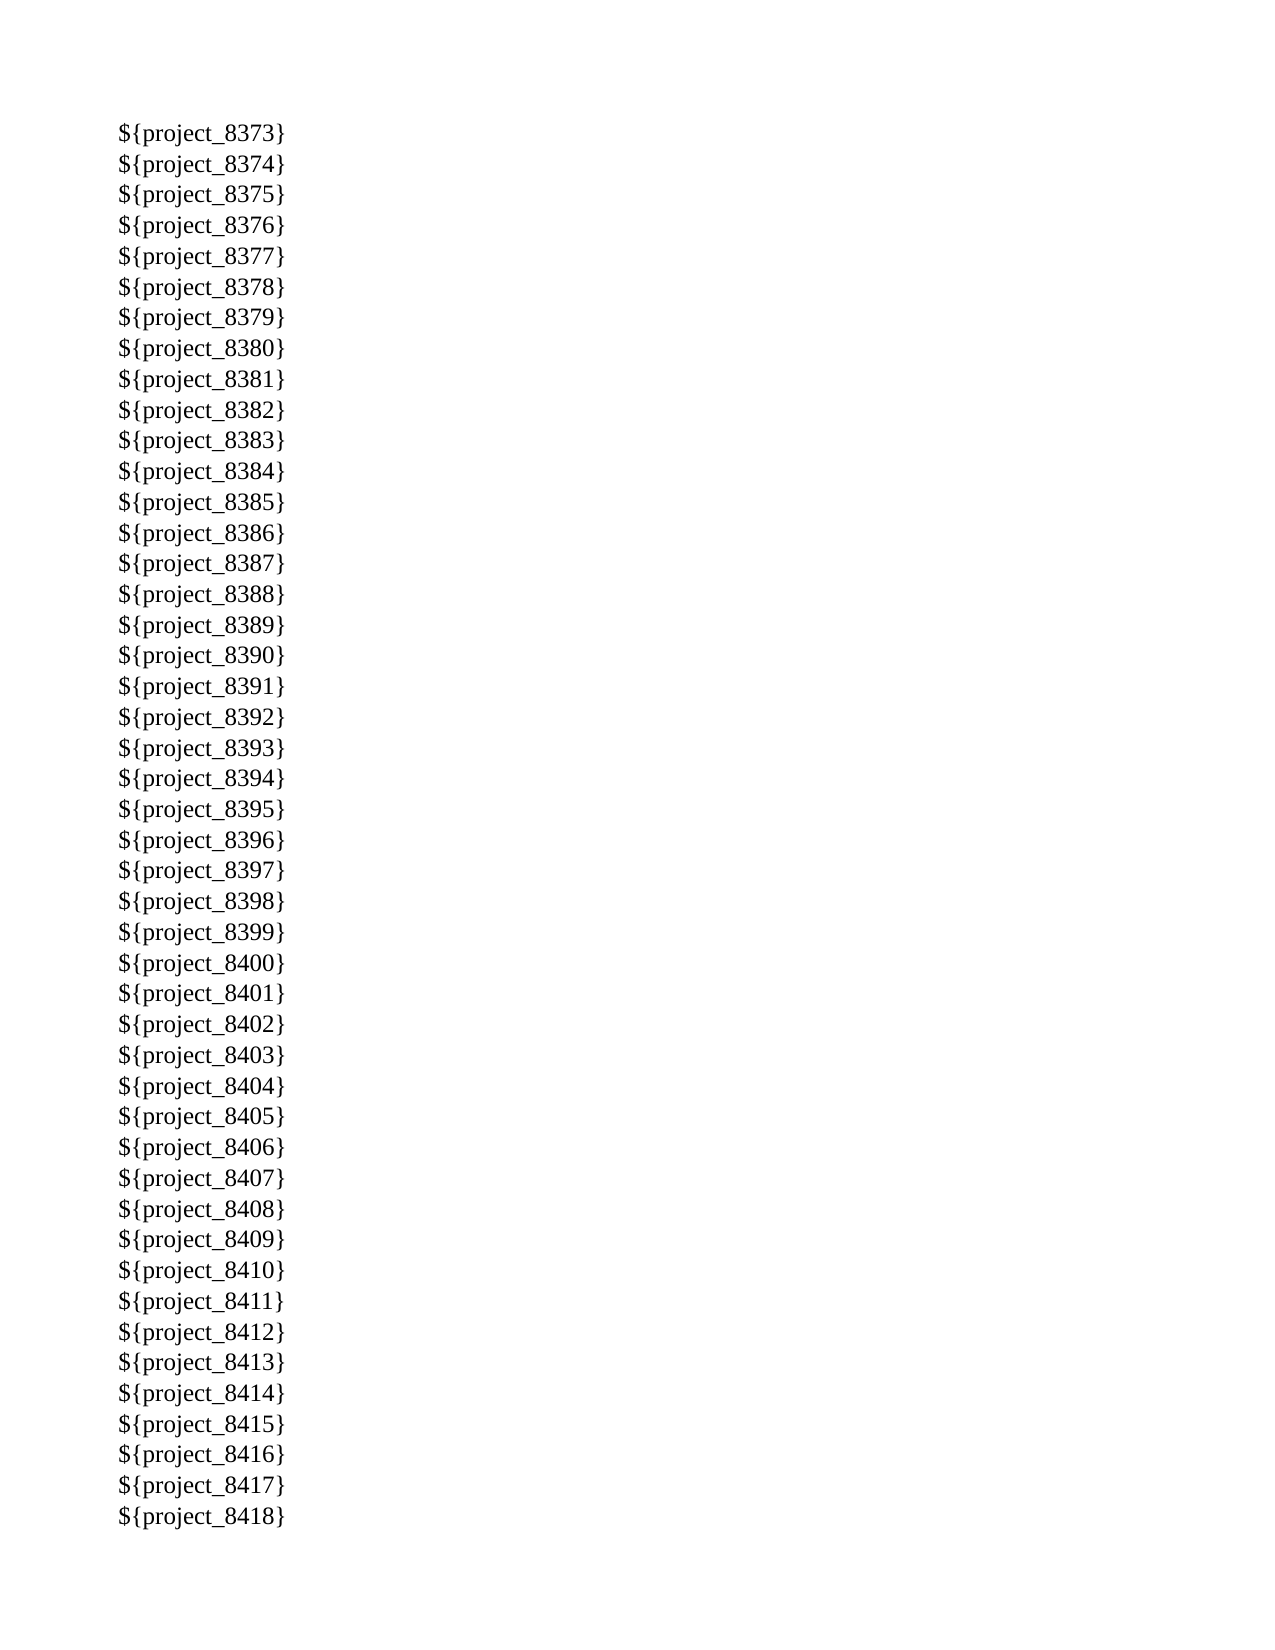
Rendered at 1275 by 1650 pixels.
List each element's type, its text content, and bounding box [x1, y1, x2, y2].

text ${project_8383} [118, 425, 1157, 454]
text ${project_8404} [118, 1071, 1157, 1099]
text ${project_8373} [118, 118, 1157, 147]
text ${project_8409} [118, 1224, 1157, 1253]
text ${project_8375} [118, 179, 1157, 208]
text ${project_8378} [118, 272, 1157, 301]
text ${project_8412} [118, 1317, 1157, 1345]
text ${project_8402} [118, 1009, 1157, 1038]
text ${project_8413} [118, 1347, 1157, 1376]
text ${project_8392} [118, 702, 1157, 731]
text ${project_8403} [118, 1040, 1157, 1069]
text ${project_8410} [118, 1255, 1157, 1284]
text ${project_8407} [118, 1163, 1157, 1192]
text ${project_8394} [118, 763, 1157, 792]
text ${project_8393} [118, 733, 1157, 761]
text ${project_8417} [118, 1470, 1157, 1499]
text ${project_8386} [118, 518, 1157, 546]
text ${project_8397} [118, 856, 1157, 884]
text ${project_8396} [118, 825, 1157, 854]
text ${project_8379} [118, 302, 1157, 331]
text ${project_8395} [118, 794, 1157, 823]
text ${project_8382} [118, 395, 1157, 423]
text ${project_8381} [118, 364, 1157, 393]
text ${project_8390} [118, 641, 1157, 669]
text ${project_8401} [118, 978, 1157, 1007]
text ${project_8380} [118, 333, 1157, 362]
text ${project_8374} [118, 149, 1157, 178]
text ${project_8385} [118, 487, 1157, 516]
text ${project_8411} [118, 1286, 1157, 1314]
text ${project_8415} [118, 1409, 1157, 1437]
text ${project_8405} [118, 1101, 1157, 1130]
text ${project_8399} [118, 917, 1157, 946]
text ${project_8414} [118, 1378, 1157, 1407]
text ${project_8398} [118, 886, 1157, 915]
text ${project_8408} [118, 1194, 1157, 1222]
text ${project_8418} [118, 1501, 1157, 1530]
text ${project_8400} [118, 948, 1157, 977]
text ${project_8389} [118, 610, 1157, 638]
text ${project_8406} [118, 1132, 1157, 1161]
text ${project_8384} [118, 456, 1157, 485]
text ${project_8387} [118, 548, 1157, 577]
text ${project_8388} [118, 579, 1157, 608]
text ${project_8391} [118, 671, 1157, 700]
text ${project_8416} [118, 1439, 1157, 1468]
text ${project_8377} [118, 241, 1157, 270]
text ${project_8376} [118, 210, 1157, 239]
